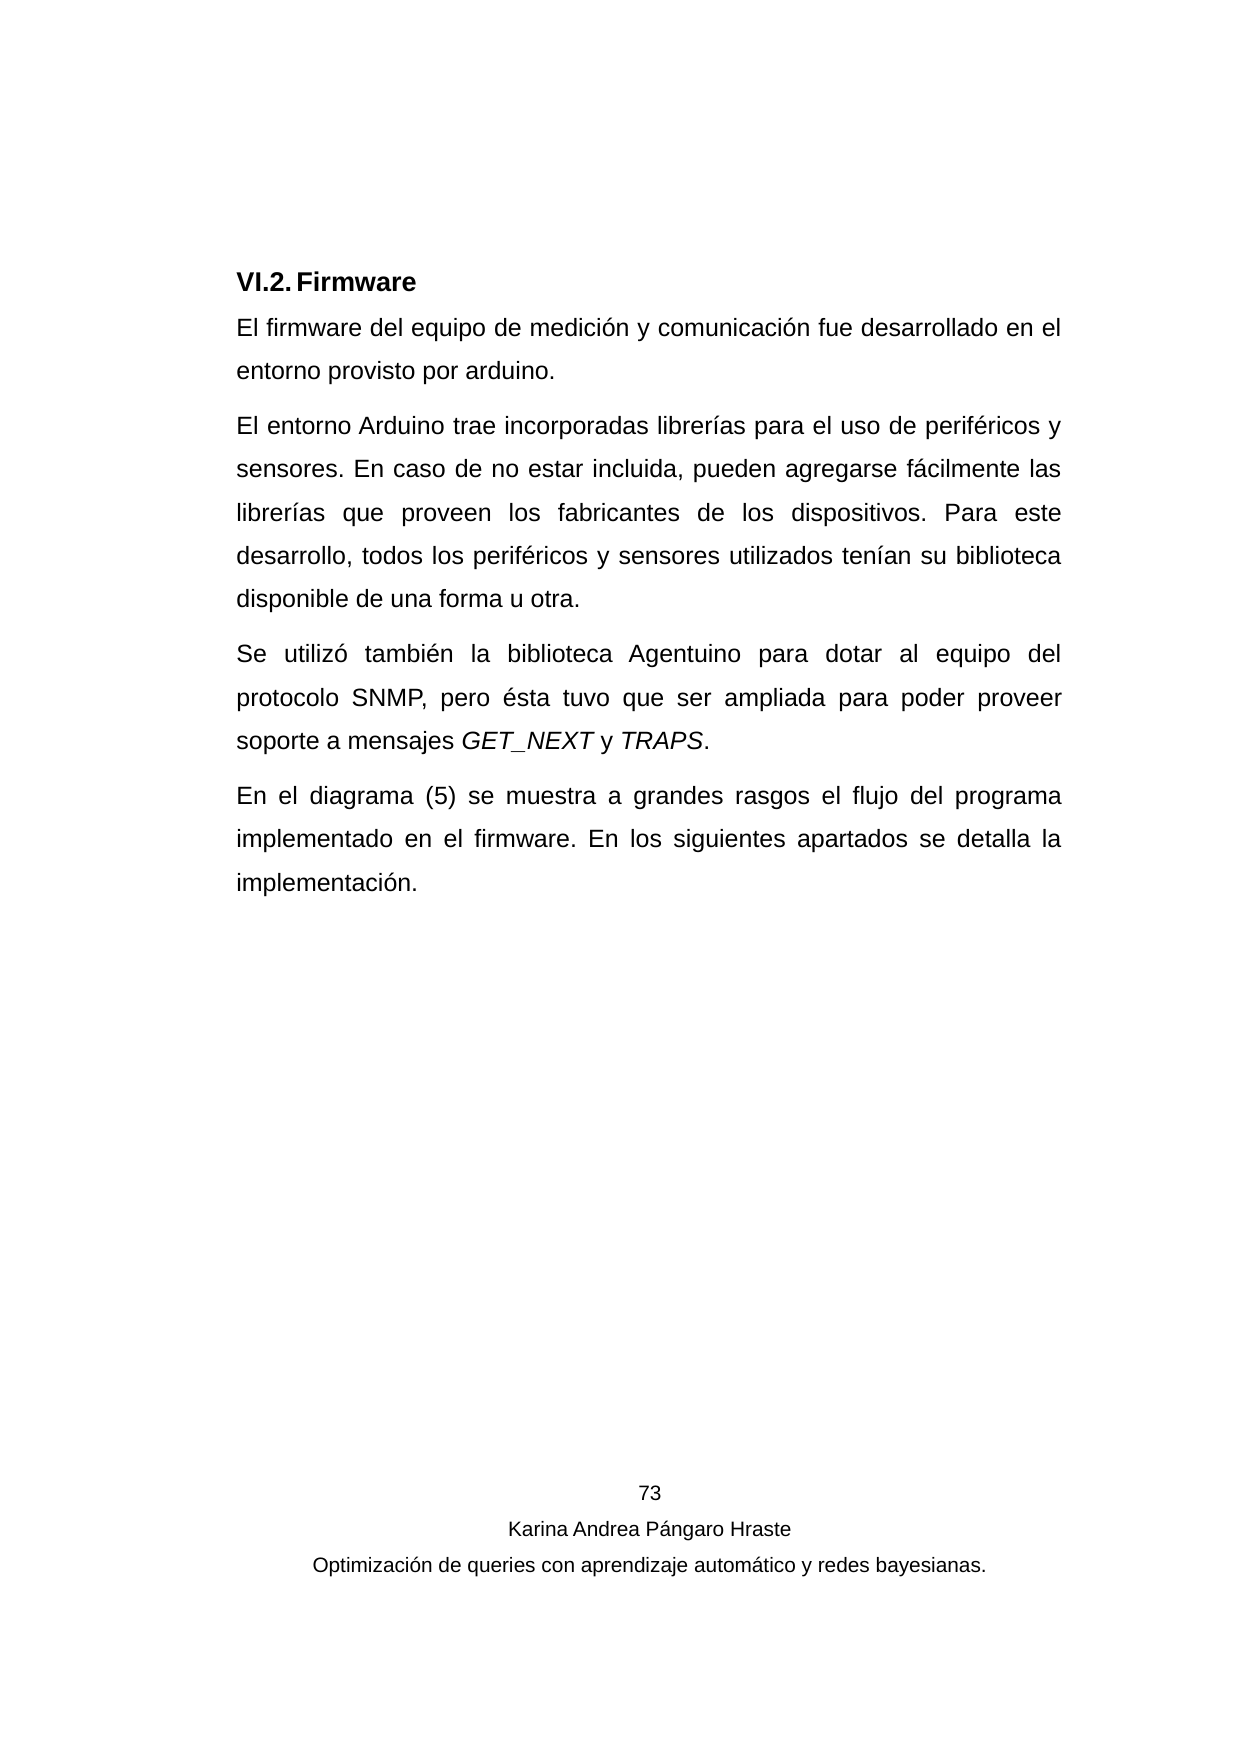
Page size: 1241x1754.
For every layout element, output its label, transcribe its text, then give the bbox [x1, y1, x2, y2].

text En el diagrama (5) se muestra a grandes rasgos el flujo del programa implementado en el firmware. En los siguientes apartados se detalla la implementación. [236, 781, 1063, 896]
text El firmware del equipo de medición y comunicación fue desarrollado en el entorno provisto por arduino. [236, 313, 1063, 384]
text El entorno Arduino trae incorporadas librerías para el uso de periféricos y sensores. En caso de no estar incluida, pueden agregarse fácilmente las librerías que proveen los fabricantes de los dispositivos. Para este desarrollo, todos los periféricos y sensores utilizados tenían su biblioteca disponible de una forma u otra. [236, 411, 1063, 613]
text Se utilizó también la biblioteca Agentuino para dotar al equipo del protocolo SNMP, pero ésta tuvo que ser ampliada para poder proveer soporte a mensajes GET_NEXT y TRAPS. [236, 639, 1063, 754]
subtitle Firmware [236, 266, 1063, 297]
